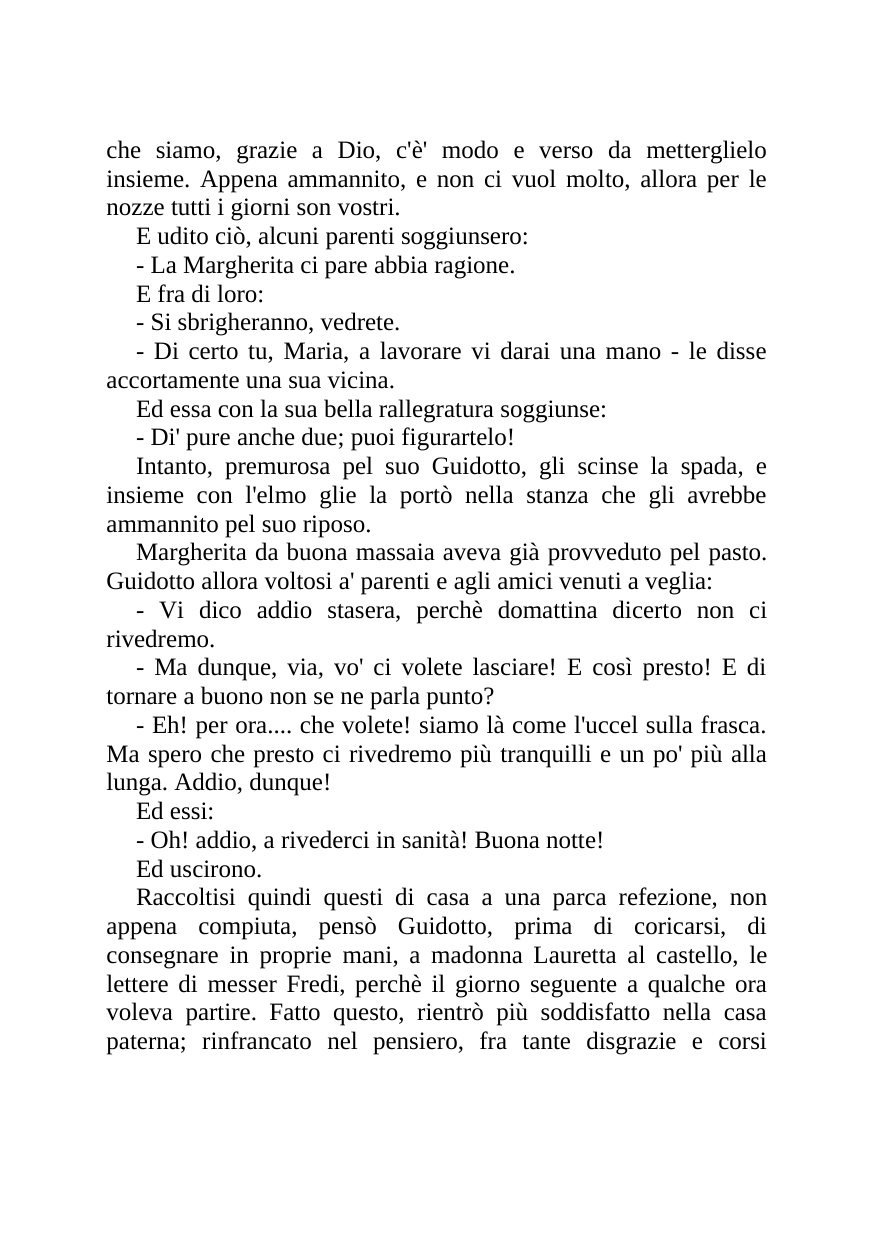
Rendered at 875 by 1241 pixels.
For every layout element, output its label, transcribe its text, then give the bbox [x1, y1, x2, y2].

text Intanto, premurosa pel suo Guidotto, gli scinse la spada, e insieme con l'elmo glie la portò nella stanza che gli avrebbe ammannito pel suo riposo. [106, 451, 768, 537]
text - Di certo tu, Maria, a lavorare vi darai una mano - le disse accortamente una sua vicina. [106, 336, 768, 394]
text Raccoltisi quindi questi di casa a una parca refezione, non appena compiuta, pensò Guidotto, prima di coricarsi, di consegnare in proprie mani, a madonna Lauretta al castello, le lettere di messer Fredi, perchè il giorno seguente a qualche ora voleva partire. Fatto questo, rientrò più soddisfatto nella casa paterna; rinfrancato nel pensiero, fra tante disgrazie e corsi [106, 882, 768, 1055]
text - Vi dico addio stasera, perchè domattina dicerto non ci rivedremo. [106, 595, 768, 652]
text E udito ciò, alcuni parenti soggiunsero: [106, 221, 768, 250]
text Ed essi: [106, 796, 768, 825]
text - La Margherita ci pare abbia ragione. [106, 250, 768, 279]
text - Eh! per ora.... che volete! siamo là come l'uccel sulla frasca. Ma spero che presto ci rivedremo più tranquilli e un po' più alla lunga. Addio, dunque! [106, 710, 768, 796]
text - Di' pure anche due; puoi figurartelo! [106, 422, 768, 451]
text Ed uscirono. [106, 854, 768, 882]
text E fra di loro: [106, 279, 768, 307]
text - Oh! addio, a rivederci in sanità! Buona notte! [106, 825, 768, 854]
text - Ma dunque, via, vo' ci volete lasciare! E così presto! E di tornare a buono non se ne parla punto? [106, 652, 768, 710]
text Ed essa con la sua bella rallegratura soggiunse: [106, 394, 768, 422]
text - Si sbrigheranno, vedrete. [106, 307, 768, 336]
text Margherita da buona massaia aveva già provveduto pel pasto. Guidotto allora voltosi a' parenti e agli amici venuti a veglia: [106, 537, 768, 595]
text che siamo, grazie a Dio, c'è' modo e verso da metterglielo insieme. Appena ammannito, e non ci vuol molto, allora per le nozze tutti i giorni son vostri. [106, 135, 768, 221]
